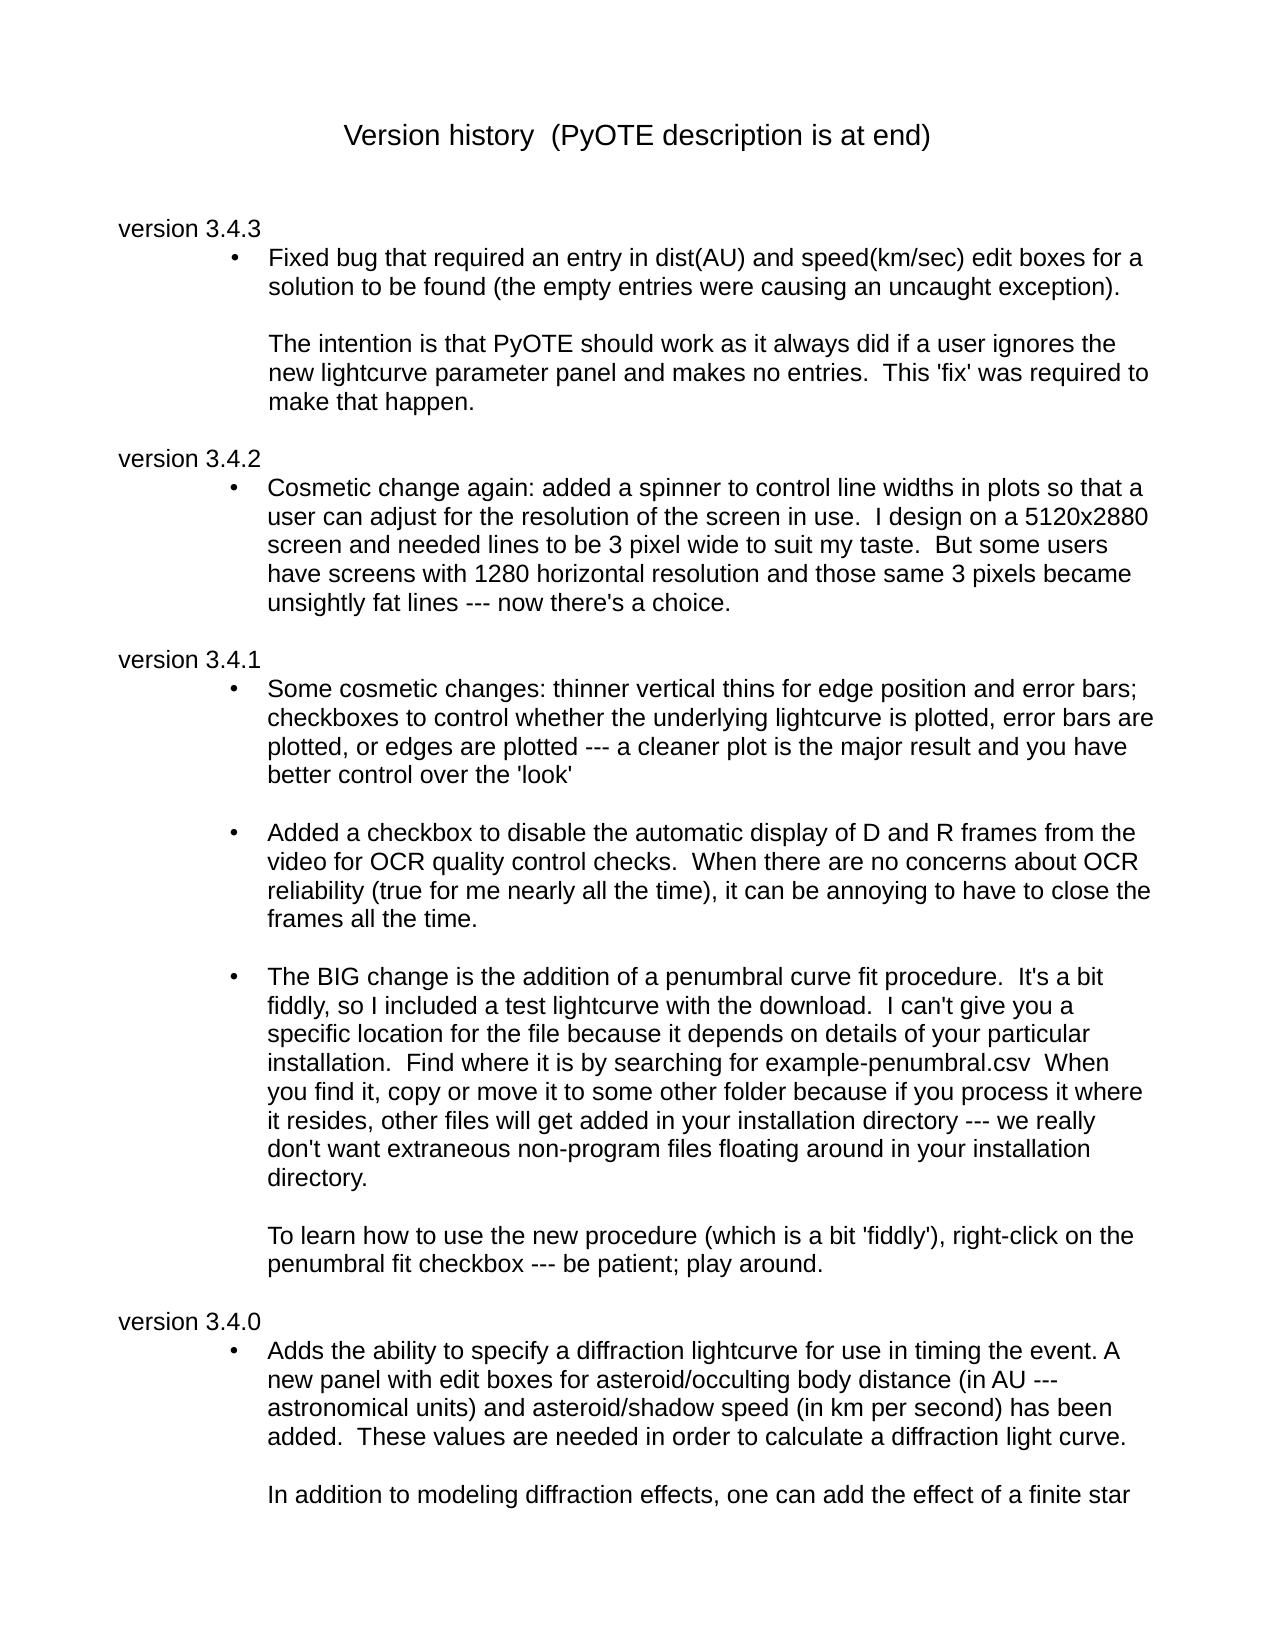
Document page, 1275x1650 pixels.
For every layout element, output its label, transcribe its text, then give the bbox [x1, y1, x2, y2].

list The BIG change is the addition of a penumbral curve fit procedure. It's a bit fiddly, so I included a test lightcurve with the download. I can't give you a specific location for the file because it depends on details of your particular installation. Find where it is by searching for example-penumbral.csv When you find it, copy or move it to some other folder because if you process it where it resides, other files will get added in your installation directory --- we really don't want extraneous non-program files floating around in your installation directory. To learn how to use the new procedure (which is a bit 'fiddly'), right-click on the penumbral fit checkbox --- be patient; play around. [229, 962, 1157, 1307]
list Cosmetic change again: added a spinner to control line widths in plots so that a user can adjust for the resolution of the screen in use. I design on a 5120x2880 screen and needed lines to be 3 pixel wide to suit my taste. But some users have screens with 1280 horizontal resolution and those same 3 pixels became unsightly fat lines --- now there's a choice. [229, 473, 1157, 645]
text Version history (PyOTE description is at end) [118, 118, 1157, 152]
list Some cosmetic changes: thinner vertical thins for edge position and error bars; checkboxes to control whether the underlying lightcurve is plotted, error bars are plotted, or edges are plotted --- a cleaner plot is the major result and you have better control over the 'look' [229, 674, 1157, 818]
list Fixed bug that required an entry in dist(AU) and speed(km/sec) edit boxes for a solution to be found (the empty entries were causing an uncaught exception). The intention is that PyOTE should work as it always did if a user ignores the new lightcurve parameter panel and makes no entries. This 'fix' was required to make that happen. [231, 243, 1157, 444]
text version 3.4.2 [118, 444, 1157, 473]
text version 3.4.0 [118, 1307, 1157, 1336]
text version 3.4.1 [118, 645, 1157, 674]
list Added a checkbox to disable the automatic display of D and R frames from the video for OCR quality control checks. When there are no concerns about OCR reliability (true for me nearly all the time), it can be annoying to have to close the frames all the time. [229, 818, 1157, 962]
text version 3.4.3 [118, 214, 1157, 243]
list Adds the ability to specify a diffraction lightcurve for use in timing the event. A new panel with edit boxes for asteroid/occulting body distance (in AU --- astronomical units) and asteroid/shadow speed (in km per second) has been added. These values are needed in order to calculate a diffraction light curve. In addition to modeling diffraction effects, one can add the effect of a finite star [229, 1336, 1157, 1508]
